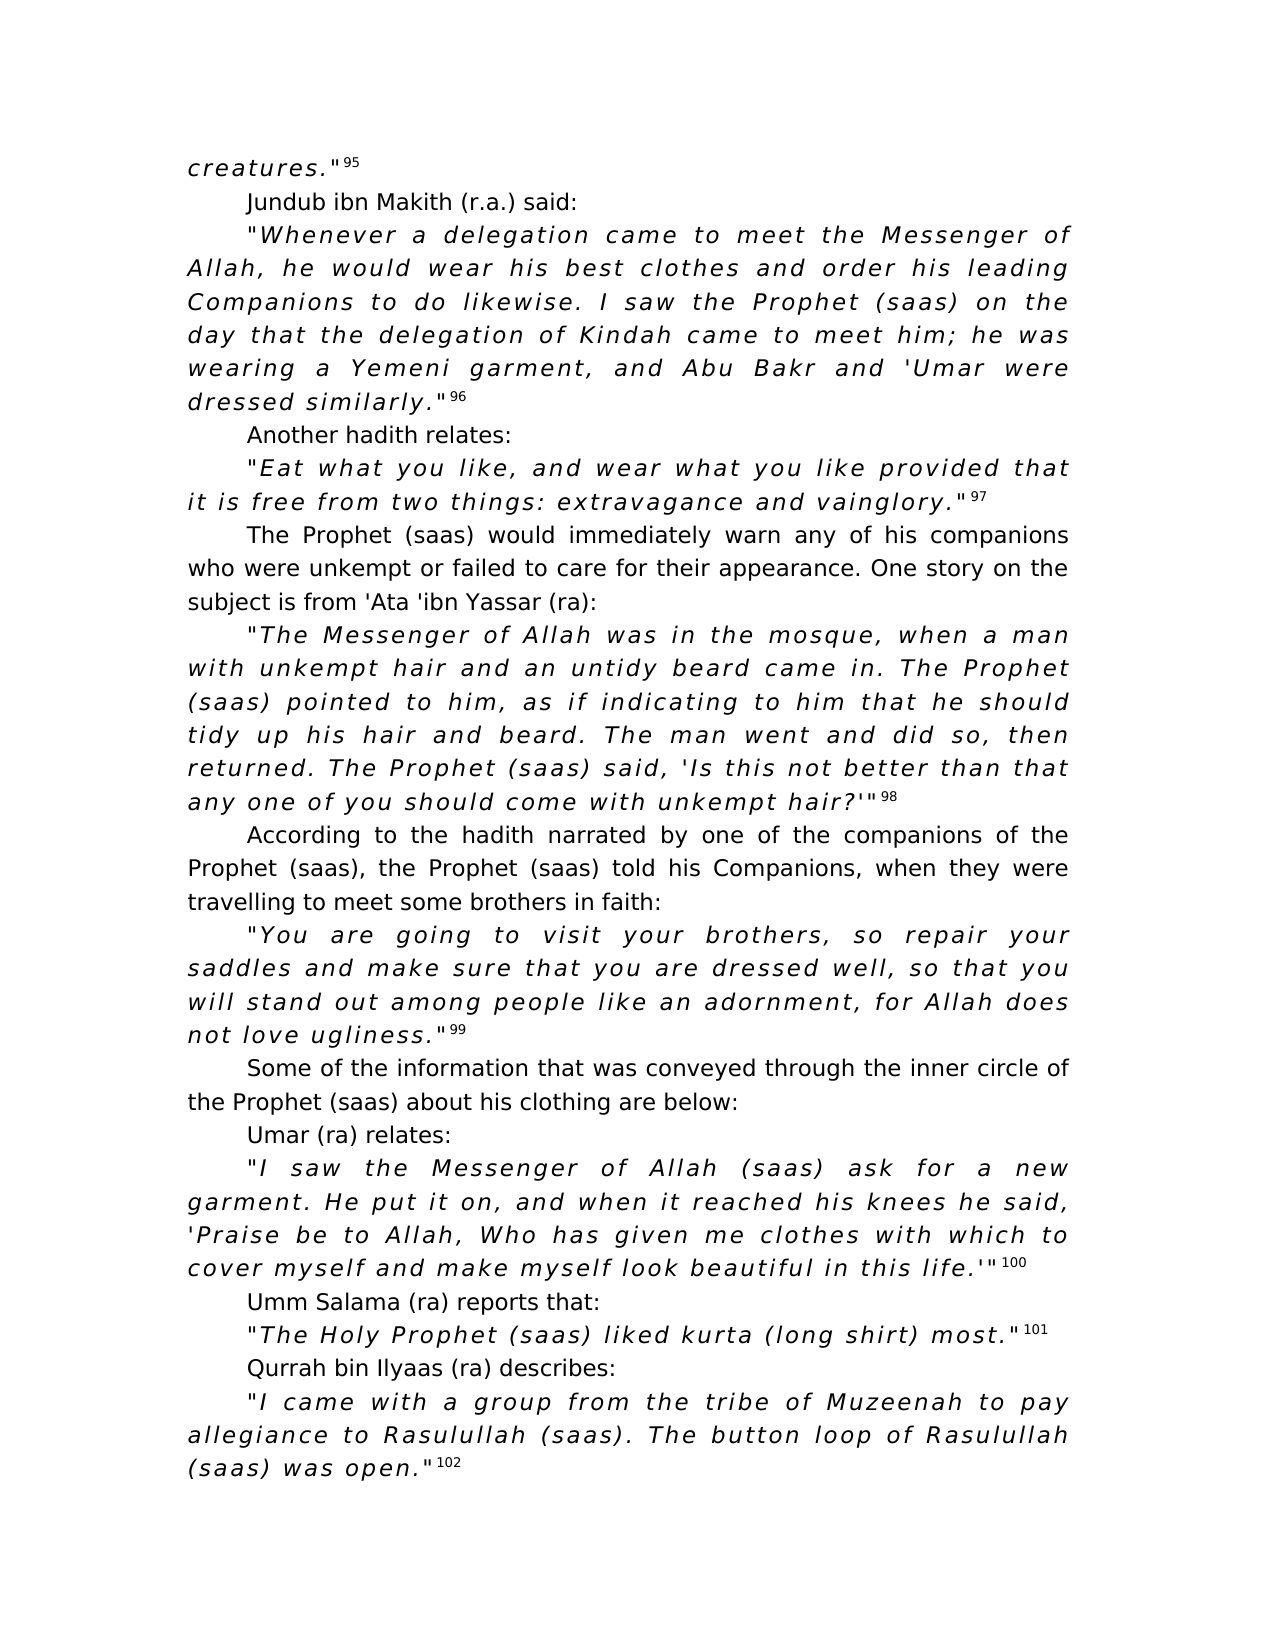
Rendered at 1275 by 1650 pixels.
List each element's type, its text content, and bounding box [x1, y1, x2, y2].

text Another hadith relates: [187, 417, 1070, 450]
text "The Holy Prophet (saas) liked kurta (long shirt) most."101 [187, 1317, 1070, 1350]
text The Prophet (saas) would immediately warn any of his companions who were unkempt or failed to care for their appearance. One story on the subject is from 'Ata 'ibn Yassar (ra): [187, 517, 1070, 617]
text "I came with a group from the tribe of Muzeenah to pay allegiance to Rasulullah (saas). The button loop of Rasulullah (saas) was open."102 [187, 1383, 1070, 1483]
text "Whenever a delegation came to meet the Messenger of Allah, he would wear his best clothes and order his leading Companions to do likewise. I saw the Prophet (saas) on the day that the delegation of Kindah came to meet him; he was wearing a Yemeni garment, and Abu Bakr and 'Umar were dressed similarly."96 [187, 217, 1070, 417]
text Jundub ibn Makith (r.a.) said: [187, 183, 1070, 217]
text Some of the information that was conveyed through the inner circle of the Prophet (saas) about his clothing are below: [187, 1050, 1070, 1117]
text "I saw the Messenger of Allah (saas) ask for a new garment. He put it on, and when it reached his knees he said, 'Praise be to Allah, Who has given me clothes with which to cover myself and make myself look beautiful in this life.'"100 [187, 1150, 1070, 1283]
text Umar (ra) relates: [187, 1117, 1070, 1150]
text creatures."95 [187, 150, 1070, 183]
text Umm Salama (ra) reports that: [187, 1283, 1070, 1317]
text "The Messenger of Allah was in the mosque, when a man with unkempt hair and an untidy beard came in. The Prophet (saas) pointed to him, as if indicating to him that he should tidy up his hair and beard. The man went and did so, then returned. The Prophet (saas) said, 'Is this not better than that any one of you should come with unkempt hair?'"98 [187, 617, 1070, 817]
text "You are going to visit your brothers, so repair your saddles and make sure that you are dressed well, so that you will stand out among people like an adornment, for Allah does not love ugliness."99 [187, 917, 1070, 1050]
text "Eat what you like, and wear what you like provided that it is free from two things: extravagance and vainglory."97 [187, 450, 1070, 517]
text According to the hadith narrated by one of the companions of the Prophet (saas), the Prophet (saas) told his Companions, when they were travelling to meet some brothers in faith: [187, 817, 1070, 917]
text Qurrah bin Ilyaas (ra) describes: [187, 1350, 1070, 1383]
